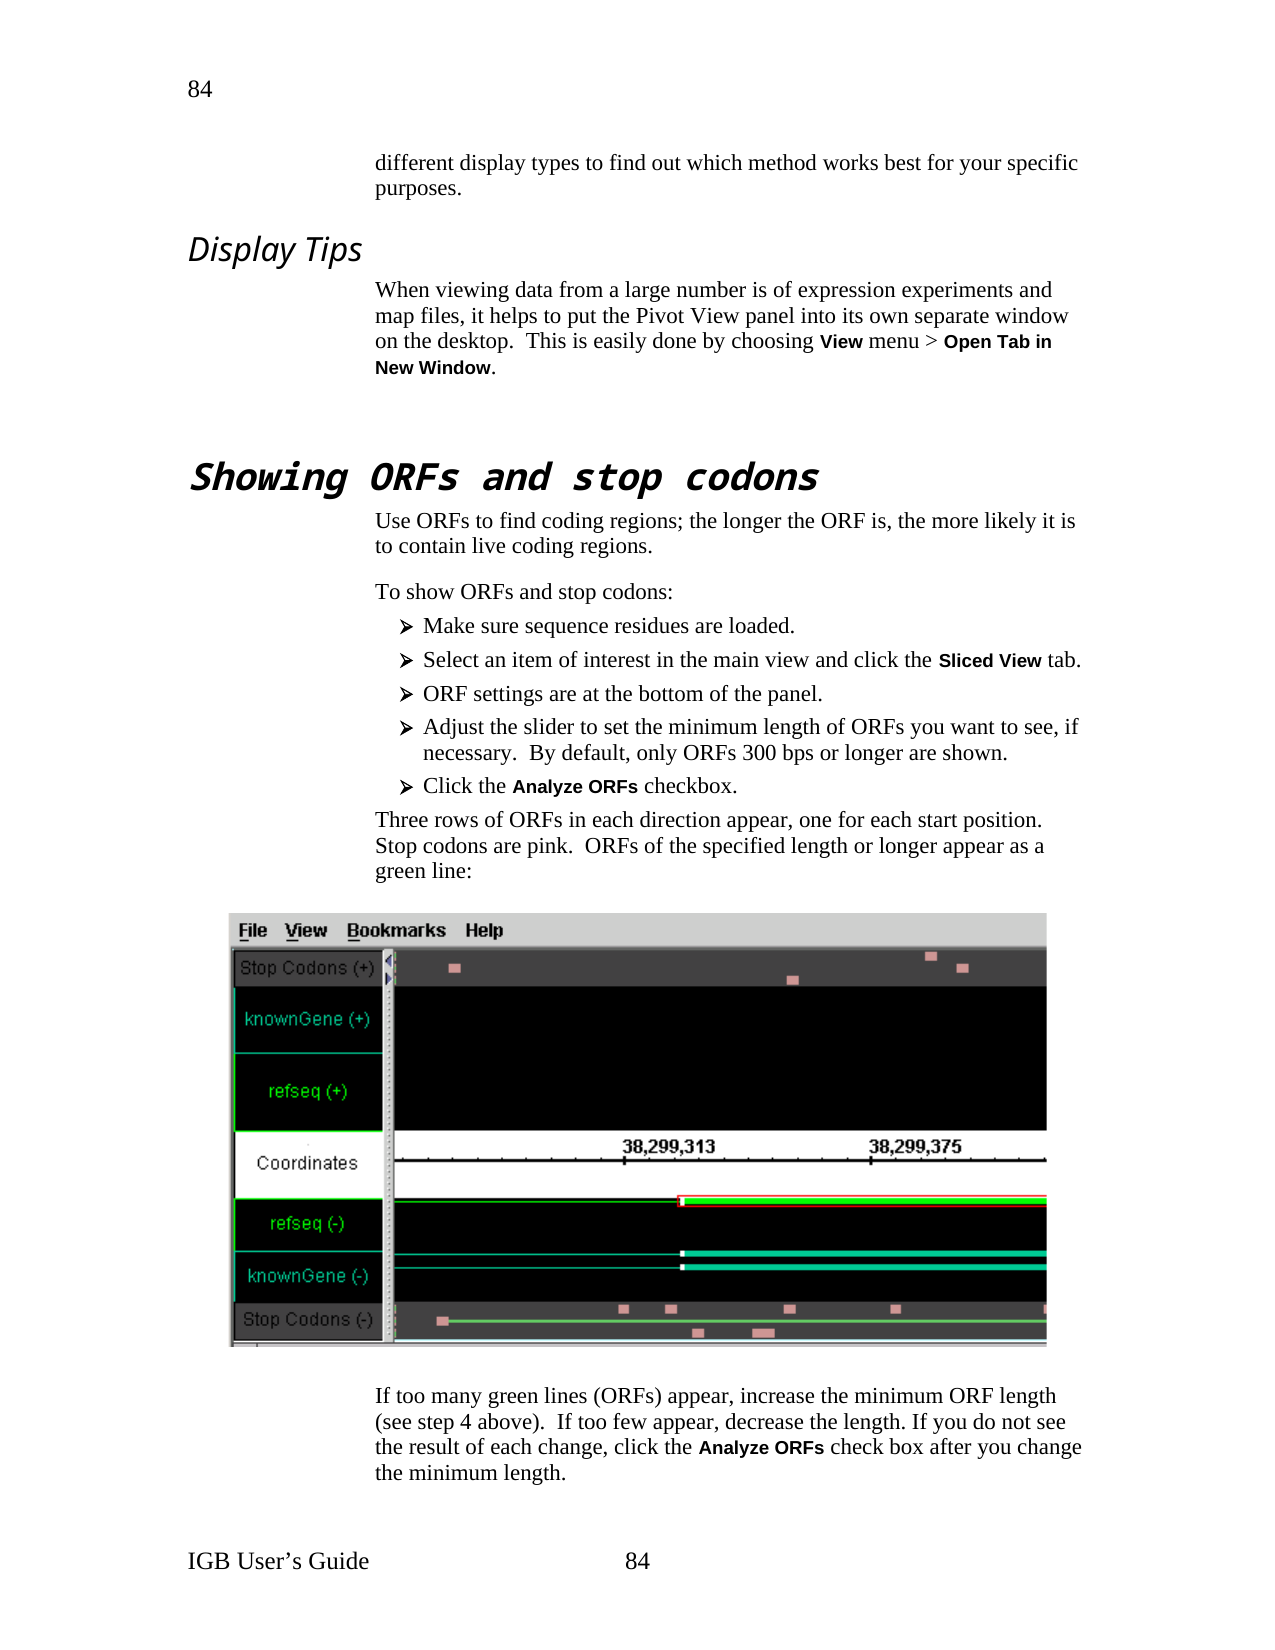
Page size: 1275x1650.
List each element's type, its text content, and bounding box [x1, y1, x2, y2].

list Make sure sequence residues are loaded. [399, 613, 1087, 638]
list ORF settings are at the bottom of the panel. [399, 681, 1087, 706]
text Use ORFs to find coding regions; the longer the ORF is, the more likely it is to contain live coding regions. [375, 508, 1087, 558]
list Select an item of interest in the main view and click the Sliced View tab. [399, 647, 1087, 672]
text When viewing data from a large number is of expression experiments and map files, it helps to put the Pivot View panel into its own separate window on the desktop. This is easily done by choosing View menu > Open Tab in New Window. [375, 277, 1087, 379]
text different display types to find out which method works best for your specific purposes. [375, 150, 1087, 201]
text To show ORFs and stop codons: [375, 579, 1087, 605]
text Three rows of ORFs in each direction appear, one for each start position. Stop codons are pink. ORFs of the specified length or longer appear as a green line: [375, 807, 1087, 883]
subtitle Showing ORFs and stop codons [187, 450, 1087, 501]
list Adjust the slider to set the minimum length of ORFs you want to see, if necessary. By default, only ORFs 300 bps or longer are shown. [399, 714, 1087, 765]
subtitle Display Tips [187, 226, 1087, 271]
text If too many green lines (ORFs) appear, increase the minimum ORF length (see step 4 above). If too few appear, decrease the length. If you do not see the result of each change, click the Analyze ORFs check box after you change the minimum length. [375, 1383, 1087, 1485]
list Click the Analyze ORFs checkbox. [399, 773, 1087, 799]
picture [228, 913, 1047, 1347]
